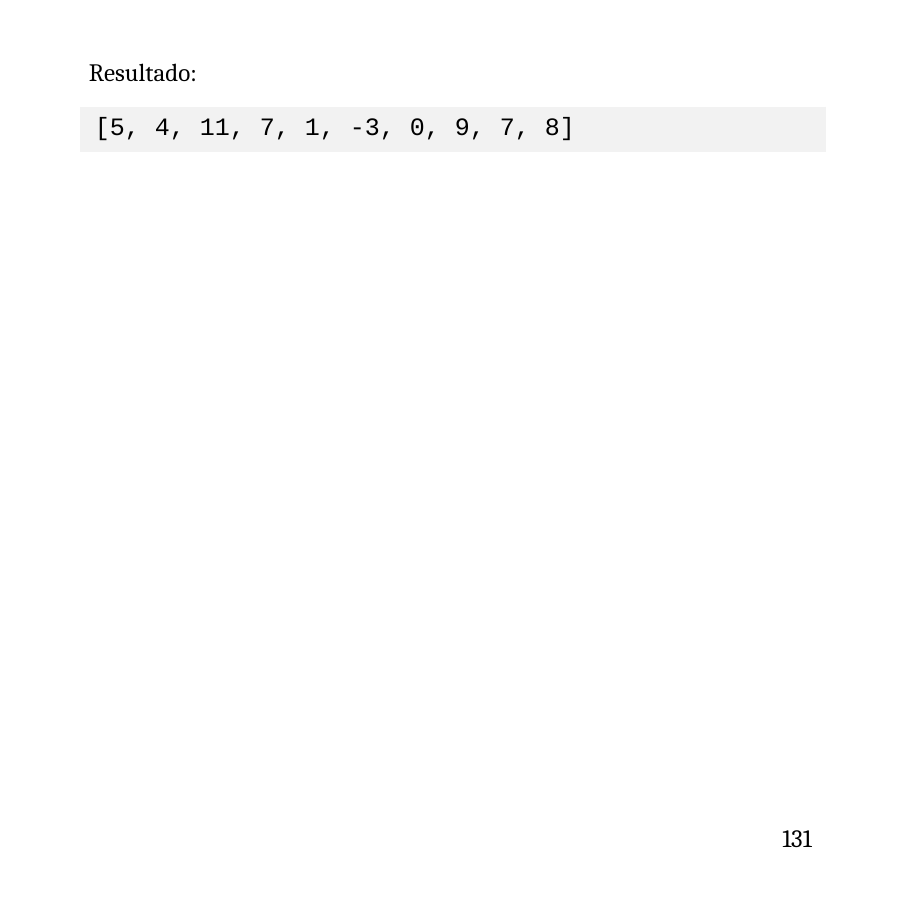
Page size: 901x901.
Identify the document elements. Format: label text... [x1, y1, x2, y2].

text Resultado: [89, 59, 811, 88]
text [5, 4, 11, 7, 1, -3, 0, 9, 7, 8] [86, 113, 820, 145]
